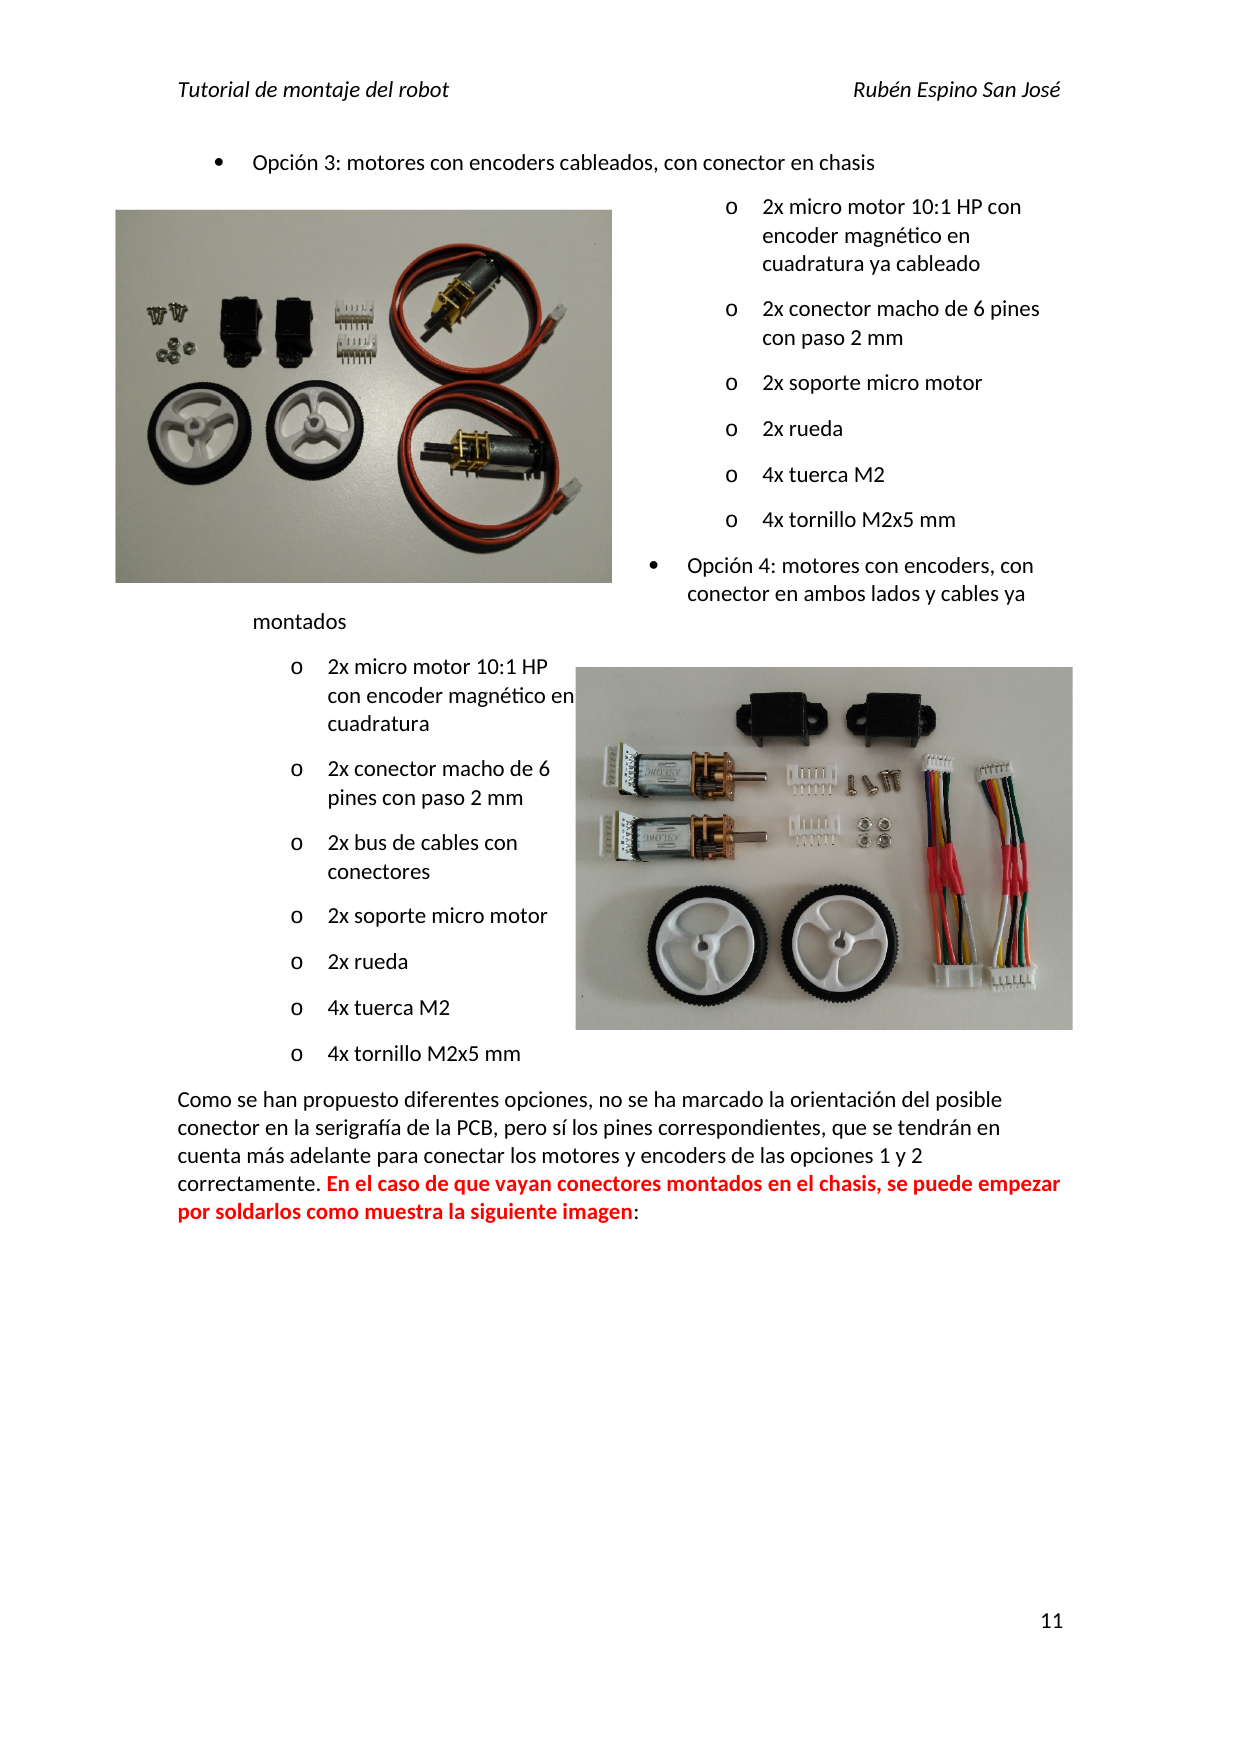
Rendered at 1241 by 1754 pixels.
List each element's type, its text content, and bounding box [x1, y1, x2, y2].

list 2x micro motor 10:1 HP con encoder magnético en cuadratura ya cableado [290, 192, 1063, 277]
list 2x conector macho de 6 pines con paso 2 mm [612, 294, 1063, 351]
list 2x rueda [290, 947, 575, 977]
list 2x soporte micro motor [290, 902, 575, 931]
list 2x conector macho de 6 pines con paso 2 mm [290, 754, 575, 811]
list 2x rueda [612, 414, 1063, 443]
list Opción 4: motores con encoders, con conector en ambos lados y cables ya montados [215, 551, 1063, 635]
list 4x tornillo M2x5 mm [290, 1039, 1063, 1068]
list Opción 3: motores con encoders cableados, con conector en chasis [215, 148, 1063, 176]
list 4x tuerca M2 [612, 460, 1063, 489]
text Como se han propuesto diferentes opciones, no se ha marcado la orientación del posible conector en la serigrafía de la PCB, pero sí los pines correspondientes, que se tendrán en cuenta más adelante para conectar los motores y encoders de las opciones 1 y 2 correctamente. En el caso de que vayan conectores montados en el chasis, se puede empezar por soldarlos como muestra la siguiente imagen: [177, 1085, 1063, 1225]
list 4x tuerca M2 [290, 993, 575, 1022]
list 4x tornillo M2x5 mm [612, 506, 1063, 535]
list 2x soporte micro motor [612, 368, 1063, 397]
list 2x micro motor 10:1 HP con encoder magnético en cuadratura [290, 652, 1063, 737]
list 2x bus de cables con conectores [290, 828, 575, 885]
